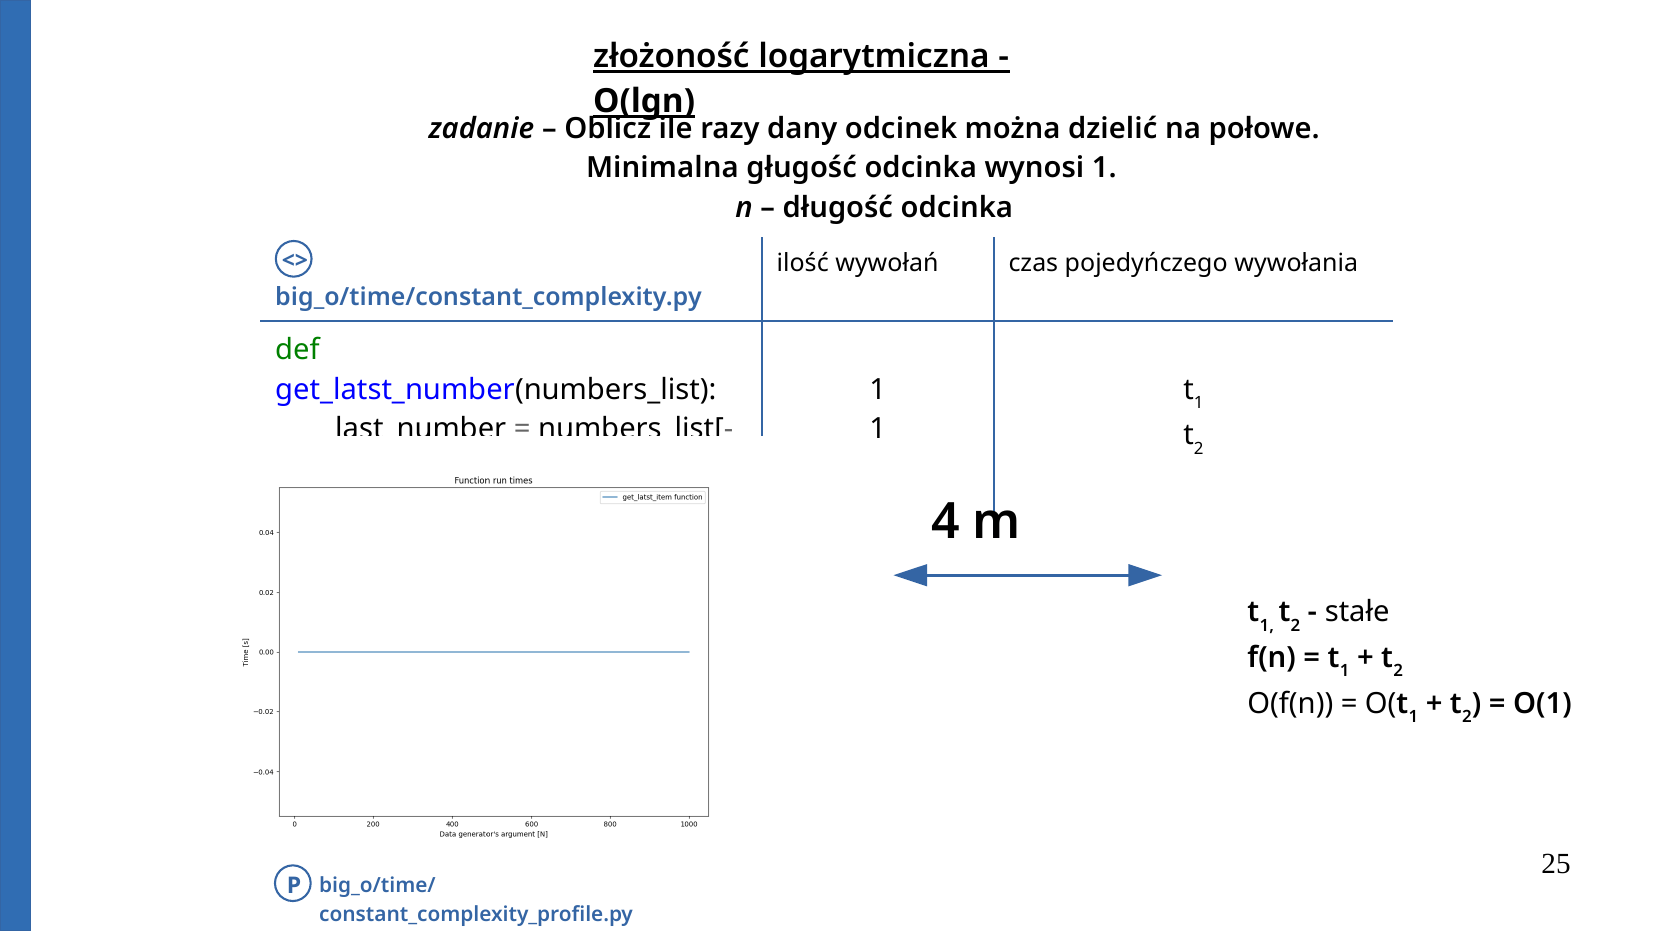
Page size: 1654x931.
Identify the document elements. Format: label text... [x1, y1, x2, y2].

table_header czas pojedyńczego wywołania [995, 237, 1393, 320]
text_box big_o/time/constant_complexity_profile.py [304, 863, 727, 907]
text_box [0, 0, 31, 931]
table_cell def get_latst_number(numbers_list): last_number = numbers_list[-1] return last_number [260, 322, 761, 436]
picture [209, 436, 764, 863]
table_header big_o/time/constant_complexity.py [260, 237, 761, 320]
text_box zadanie – Oblicz ile razy dany odcinek można dzielić na połowe. Minimalna gługość odcinka wynosi 1. n – długość odcinka [413, 99, 1240, 225]
text_box P [273, 863, 302, 908]
table_cell 1 1 [763, 322, 993, 535]
text_box t1, t2 - stałe f(n) = t1 + t2 O(f(n)) = O(t1 + t2) = O(1) [1232, 582, 1591, 727]
text_box 4 m [916, 477, 1063, 556]
text_box <> [267, 236, 324, 282]
table_cell t1 t2 [995, 322, 1393, 535]
table_header ilość wywołań [763, 237, 993, 320]
text_box złożoność logarytmiczna - O(lgn) [578, 24, 1076, 91]
